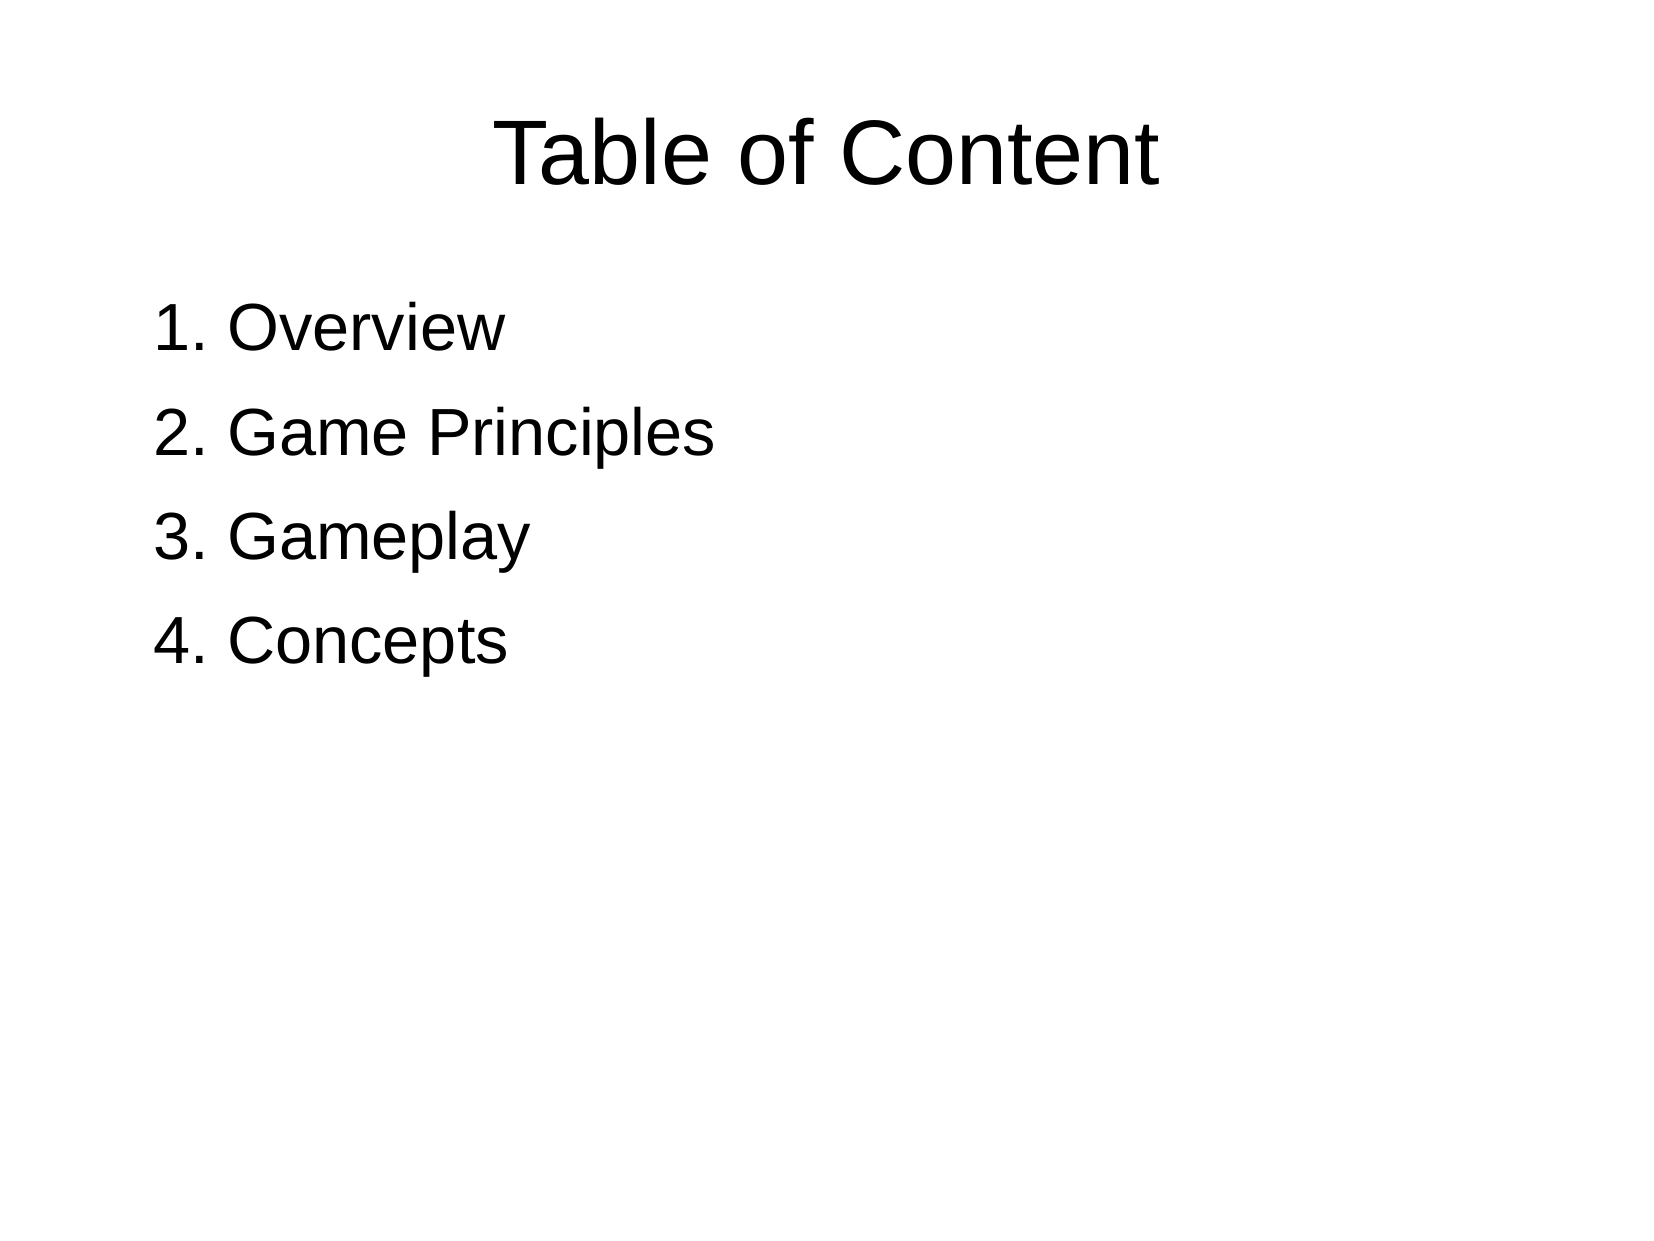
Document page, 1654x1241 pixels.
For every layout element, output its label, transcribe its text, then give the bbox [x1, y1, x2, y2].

list 1. Overview 2. Game Principles 3. Gameplay 4. Concepts [82, 290, 1571, 1010]
title Table of Content [82, 49, 1571, 257]
